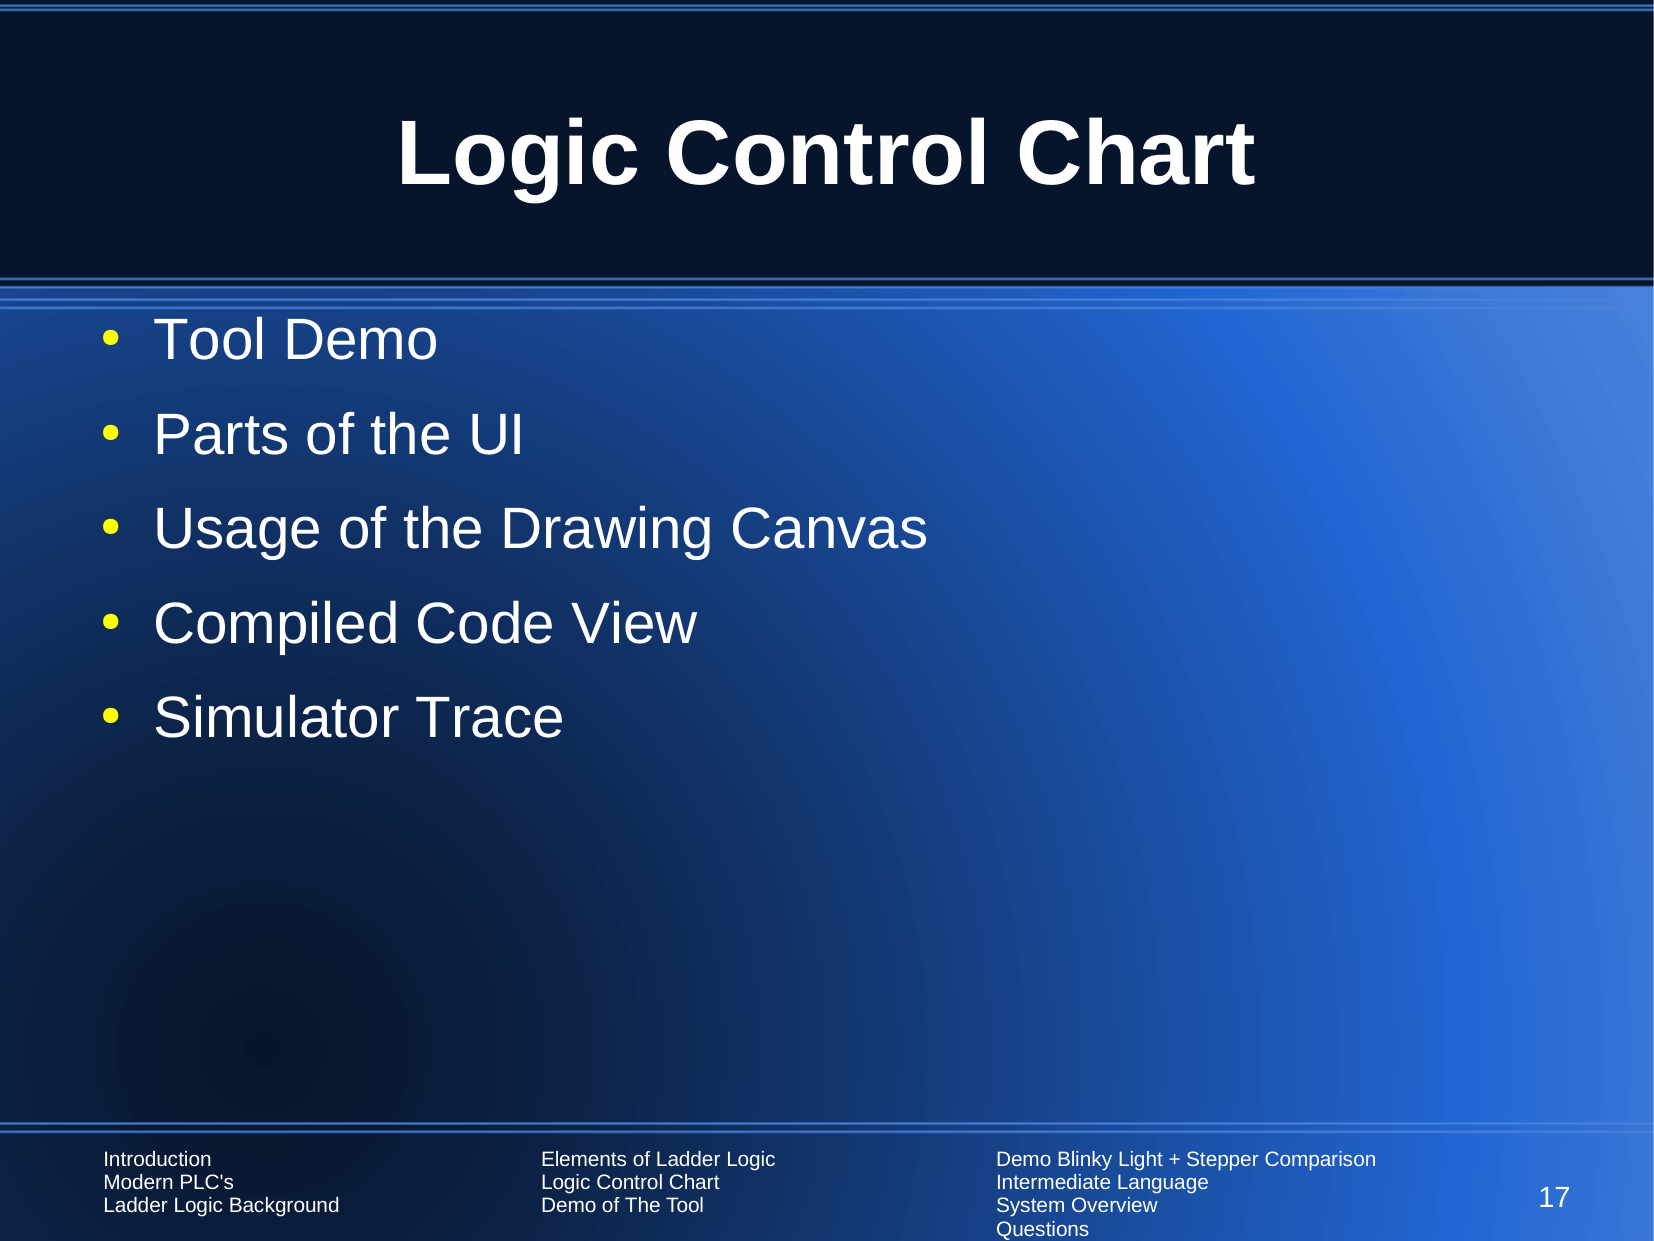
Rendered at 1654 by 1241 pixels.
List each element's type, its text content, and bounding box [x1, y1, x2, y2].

list Tool Demo Parts of the UI Usage of the Drawing Canvas Compiled Code View Simulator Trace [82, 307, 1571, 1111]
title Logic Control Chart [82, 56, 1571, 250]
picture [0, 0, 1654, 1241]
